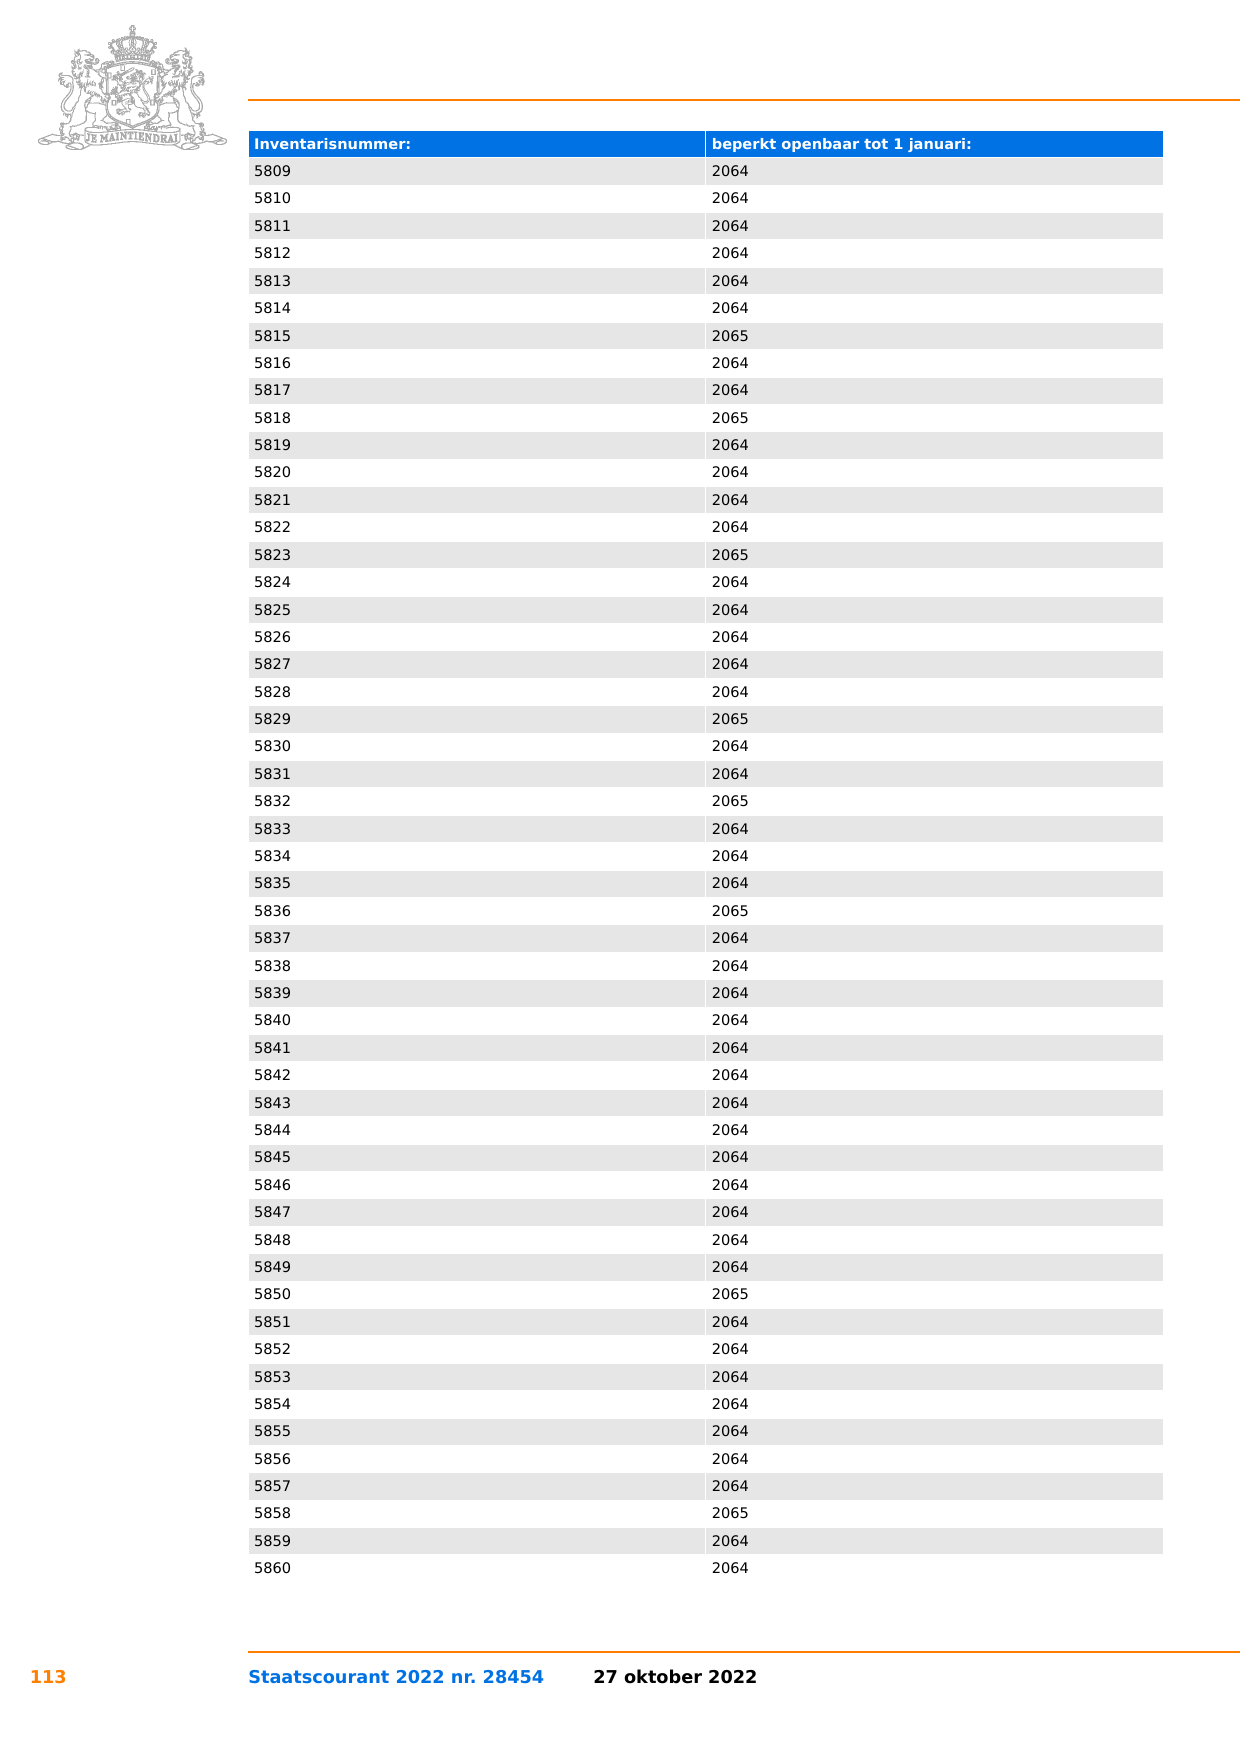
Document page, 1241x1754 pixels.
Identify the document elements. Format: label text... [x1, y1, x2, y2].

table_cell 2064 [706, 1528, 1163, 1554]
table_cell 5848 [249, 1227, 705, 1253]
table_cell 5835 [249, 871, 705, 897]
table_cell 2064 [706, 1556, 1163, 1582]
table_cell 2064 [706, 734, 1163, 760]
table_cell 2064 [706, 350, 1163, 376]
table_cell 5860 [249, 1556, 705, 1582]
table_cell 2064 [706, 1090, 1163, 1116]
table_cell 5817 [249, 378, 705, 404]
table_cell 2065 [706, 789, 1163, 815]
table_header beperkt openbaar tot 1 januari: [706, 131, 1163, 157]
table_cell 2064 [706, 378, 1163, 404]
table_cell 2064 [706, 651, 1163, 678]
table_cell 2064 [706, 1254, 1163, 1281]
table_cell 2064 [706, 569, 1163, 596]
table_cell 2064 [706, 1391, 1163, 1417]
table_cell 2064 [706, 241, 1163, 267]
table_cell 2064 [706, 816, 1163, 842]
table_cell 5828 [249, 679, 705, 705]
table_cell 2064 [706, 679, 1163, 705]
table_cell 2064 [706, 268, 1163, 294]
table_cell 5832 [249, 789, 705, 815]
table_cell 2064 [706, 515, 1163, 541]
table_cell 2064 [706, 1364, 1163, 1390]
table_cell 5819 [249, 432, 705, 459]
table_cell 5847 [249, 1199, 705, 1226]
table_cell 5858 [249, 1501, 705, 1527]
table_cell 5846 [249, 1172, 705, 1198]
table_cell 5854 [249, 1391, 705, 1417]
table_cell 2064 [706, 1145, 1163, 1171]
table_cell 5851 [249, 1309, 705, 1335]
table_cell 5856 [249, 1446, 705, 1472]
table_cell 2064 [706, 1227, 1163, 1253]
table_cell 5850 [249, 1282, 705, 1308]
table_cell 5853 [249, 1364, 705, 1390]
table_cell 2064 [706, 1063, 1163, 1089]
table_cell 5826 [249, 624, 705, 650]
table_cell 5833 [249, 816, 705, 842]
table_cell 2064 [706, 1309, 1163, 1335]
table_cell 2064 [706, 460, 1163, 486]
table_cell 2065 [706, 542, 1163, 568]
table_cell 5839 [249, 980, 705, 1007]
table_cell 2064 [706, 186, 1163, 212]
table_cell 5810 [249, 186, 705, 212]
table_cell 2064 [706, 295, 1163, 322]
table_cell 2065 [706, 323, 1163, 349]
table_cell 5843 [249, 1090, 705, 1116]
table_cell 2064 [706, 980, 1163, 1007]
table_cell 5840 [249, 1008, 705, 1034]
table_cell 2064 [706, 1419, 1163, 1445]
table_cell 2064 [706, 213, 1163, 239]
table_cell 2064 [706, 1199, 1163, 1226]
table_cell 5821 [249, 487, 705, 513]
table_cell 5845 [249, 1145, 705, 1171]
table_cell 5809 [249, 158, 705, 185]
table_cell 5823 [249, 542, 705, 568]
table_cell 5818 [249, 405, 705, 431]
table_cell 5820 [249, 460, 705, 486]
table_cell 5827 [249, 651, 705, 678]
table_cell 2064 [706, 432, 1163, 459]
table_cell 5813 [249, 268, 705, 294]
table_cell 5844 [249, 1117, 705, 1143]
table_cell 5852 [249, 1336, 705, 1363]
table_cell 2065 [706, 405, 1163, 431]
table_cell 5816 [249, 350, 705, 376]
table_cell 2064 [706, 871, 1163, 897]
table_cell 5830 [249, 734, 705, 760]
table_cell 2064 [706, 487, 1163, 513]
table_cell 2064 [706, 761, 1163, 787]
table_cell 2064 [706, 1035, 1163, 1061]
table_cell 5836 [249, 898, 705, 924]
table_cell 2064 [706, 1008, 1163, 1034]
table_cell 2065 [706, 898, 1163, 924]
table_cell 5841 [249, 1035, 705, 1061]
table_cell 2064 [706, 1473, 1163, 1500]
table_cell 5857 [249, 1473, 705, 1500]
table_cell 2065 [706, 1501, 1163, 1527]
table_cell 2064 [706, 1117, 1163, 1143]
table_cell 5834 [249, 843, 705, 869]
table_cell 2064 [706, 843, 1163, 869]
table_cell 5822 [249, 515, 705, 541]
table_cell 5829 [249, 706, 705, 733]
table_cell 5824 [249, 569, 705, 596]
table_header Inventarisnummer: [249, 131, 705, 157]
table_cell 2064 [706, 1336, 1163, 1363]
table_cell 5849 [249, 1254, 705, 1281]
table_cell 2065 [706, 706, 1163, 733]
table_cell 5855 [249, 1419, 705, 1445]
table_cell 5837 [249, 925, 705, 952]
table_cell 5812 [249, 241, 705, 267]
table_cell 5814 [249, 295, 705, 322]
table_cell 2064 [706, 158, 1163, 185]
table_cell 5859 [249, 1528, 705, 1554]
table_cell 5831 [249, 761, 705, 787]
table_cell 5815 [249, 323, 705, 349]
table_cell 2064 [706, 953, 1163, 979]
table_cell 5842 [249, 1063, 705, 1089]
table_cell 5838 [249, 953, 705, 979]
table_cell 2064 [706, 925, 1163, 952]
table_cell 2064 [706, 624, 1163, 650]
table_cell 2065 [706, 1282, 1163, 1308]
table_cell 5825 [249, 597, 705, 623]
table_cell 5811 [249, 213, 705, 239]
table_cell 2064 [706, 1446, 1163, 1472]
picture [38, 25, 227, 150]
table_cell 2064 [706, 1172, 1163, 1198]
table_cell 2064 [706, 597, 1163, 623]
